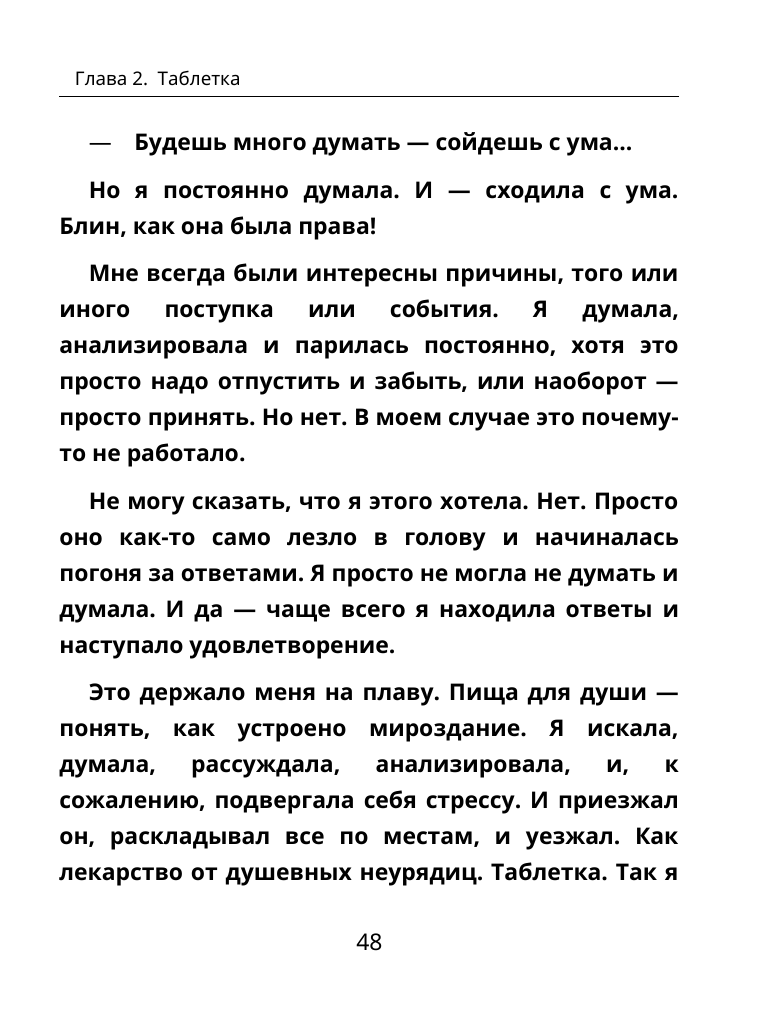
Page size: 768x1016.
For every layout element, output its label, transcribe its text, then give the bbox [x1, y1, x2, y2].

list Будешь много думать — сойдешь с ума... [59, 126, 679, 157]
text Не могу сказать, что я этого хотела. Нет. Просто оно как-то само лезло в голову и начиналась погоня за ответами. Я просто не могла не думать и думала. И да — чаще всего я находила ответы и наступало удовлетворение. [59, 485, 679, 660]
text Мне всегда были интересны причины, того или иного поступка или события. Я думала, анализировала и парилась постоянно, хотя это просто надо отпустить и забыть, или наоборот — просто принять. Но нет. В моем случае это почему-то не работало. [59, 257, 679, 468]
text Это держало меня на плаву. Пища для души — понять, как устроено мироздание. Я искала, думала, рассуждала, анализировала, и, к сожалению, подвергала себя стрессу. И приезжал он, раскладывал все по местам, и уезжал. Как лекарство от душевных неурядиц. Таблетка. Так я [59, 676, 679, 887]
text Но я постоянно думала. И — сходила с ума. Блин, как она была права! [59, 174, 679, 241]
